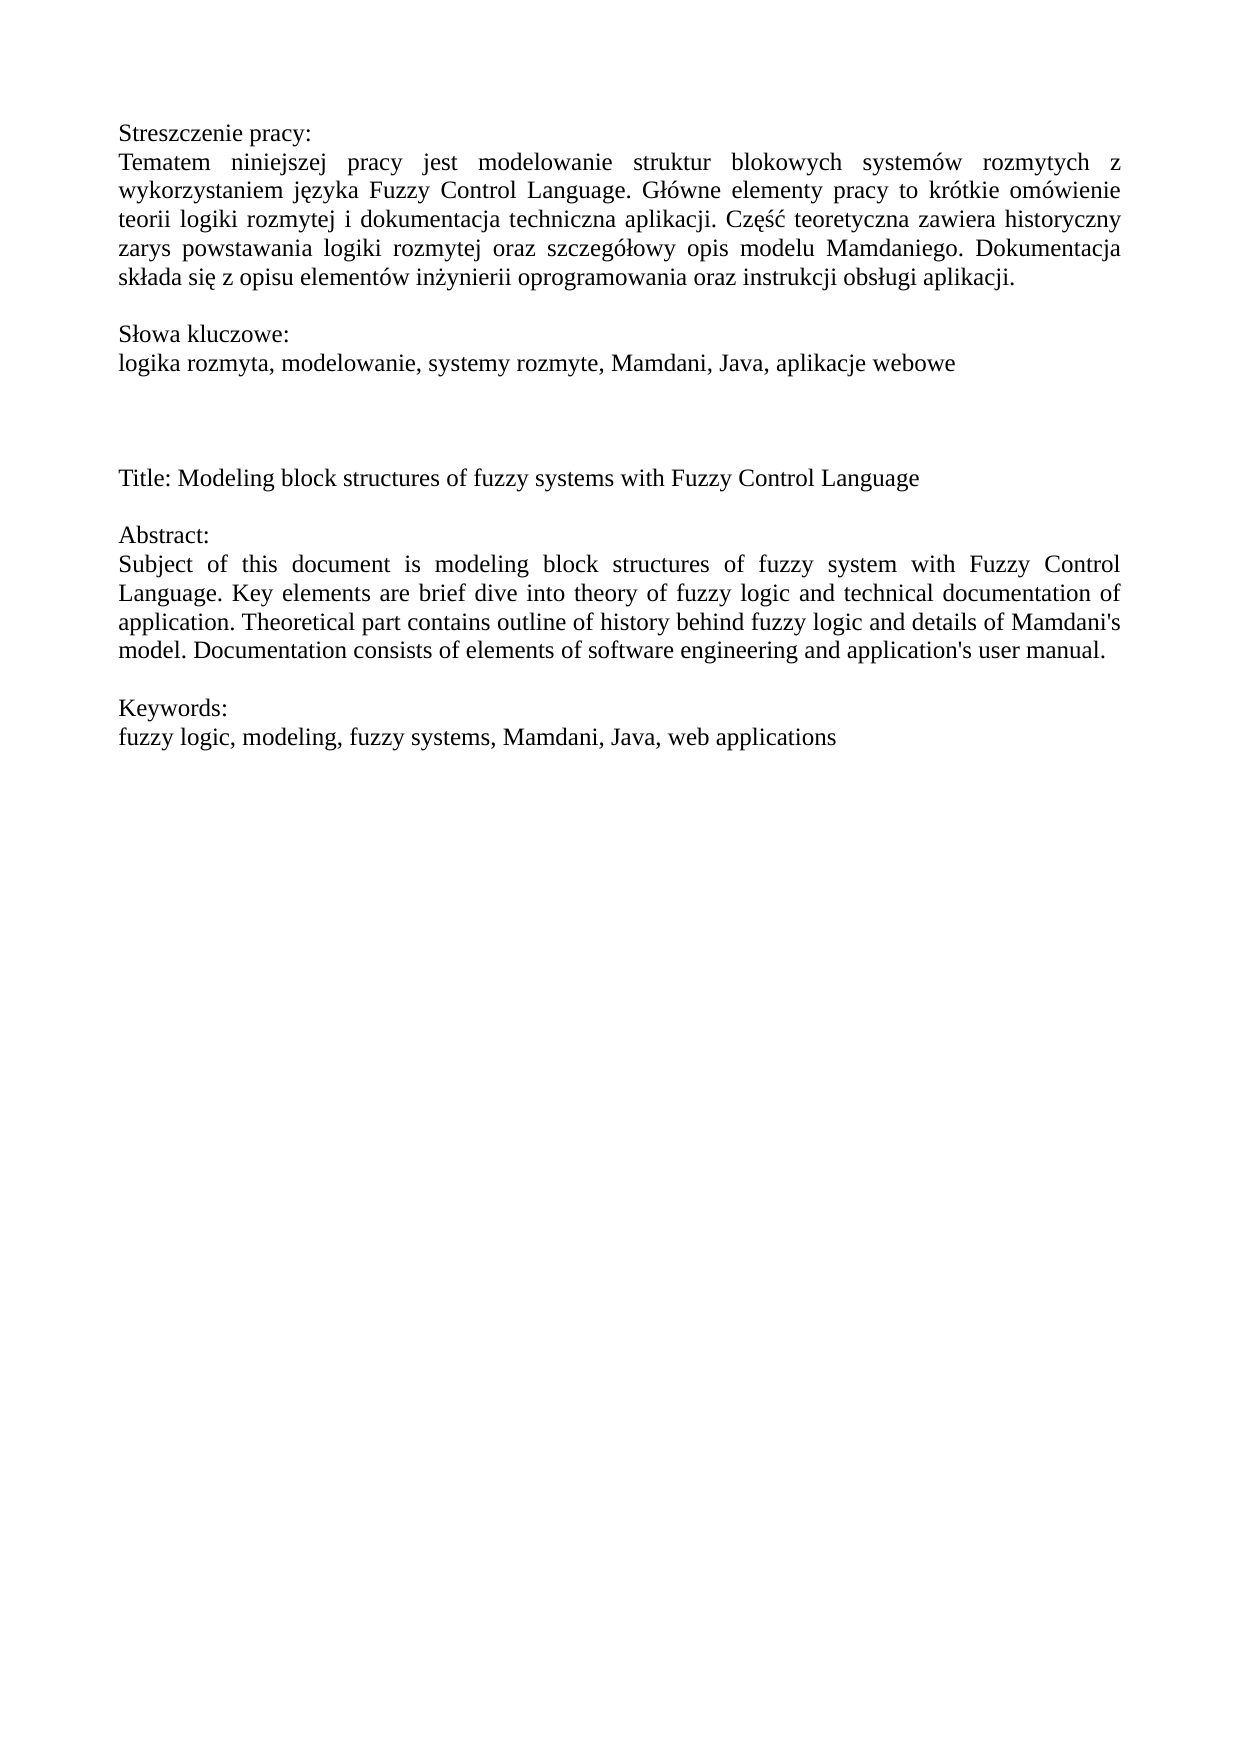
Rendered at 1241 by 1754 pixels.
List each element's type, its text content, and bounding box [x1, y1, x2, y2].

text Tematem niniejszej pracy jest modelowanie struktur blokowych systemów rozmytych z wykorzystaniem języka Fuzzy Control Language. Główne elementy pracy to krótkie omówienie teorii logiki rozmytej i dokumentacja techniczna aplikacji. Część teoretyczna zawiera historyczny zarys powstawania logiki rozmytej oraz szczegółowy opis modelu Mamdaniego. Dokumentacja składa się z opisu elementów inżynierii oprogramowania oraz instrukcji obsługi aplikacji. [118, 147, 1122, 291]
text Streszczenie pracy: [118, 118, 1122, 147]
text Abstract: [118, 521, 1122, 549]
text Subject of this document is modeling block structures of fuzzy system with Fuzzy Control Language. Key elements are brief dive into theory of fuzzy logic and technical documentation of application. Theoretical part contains outline of history behind fuzzy logic and details of Mamdani's model. Documentation consists of elements of software engineering and application's user manual. [118, 549, 1122, 664]
text Keywords: [118, 693, 1122, 722]
text logika rozmyta, modelowanie, systemy rozmyte, Mamdani, Java, aplikacje webowe [118, 348, 1122, 377]
text Title: Modeling block structures of fuzzy systems with Fuzzy Control Language [118, 463, 1122, 492]
text Słowa kluczowe: [118, 319, 1122, 348]
text fuzzy logic, modeling, fuzzy systems, Mamdani, Java, web applications [118, 722, 1122, 751]
